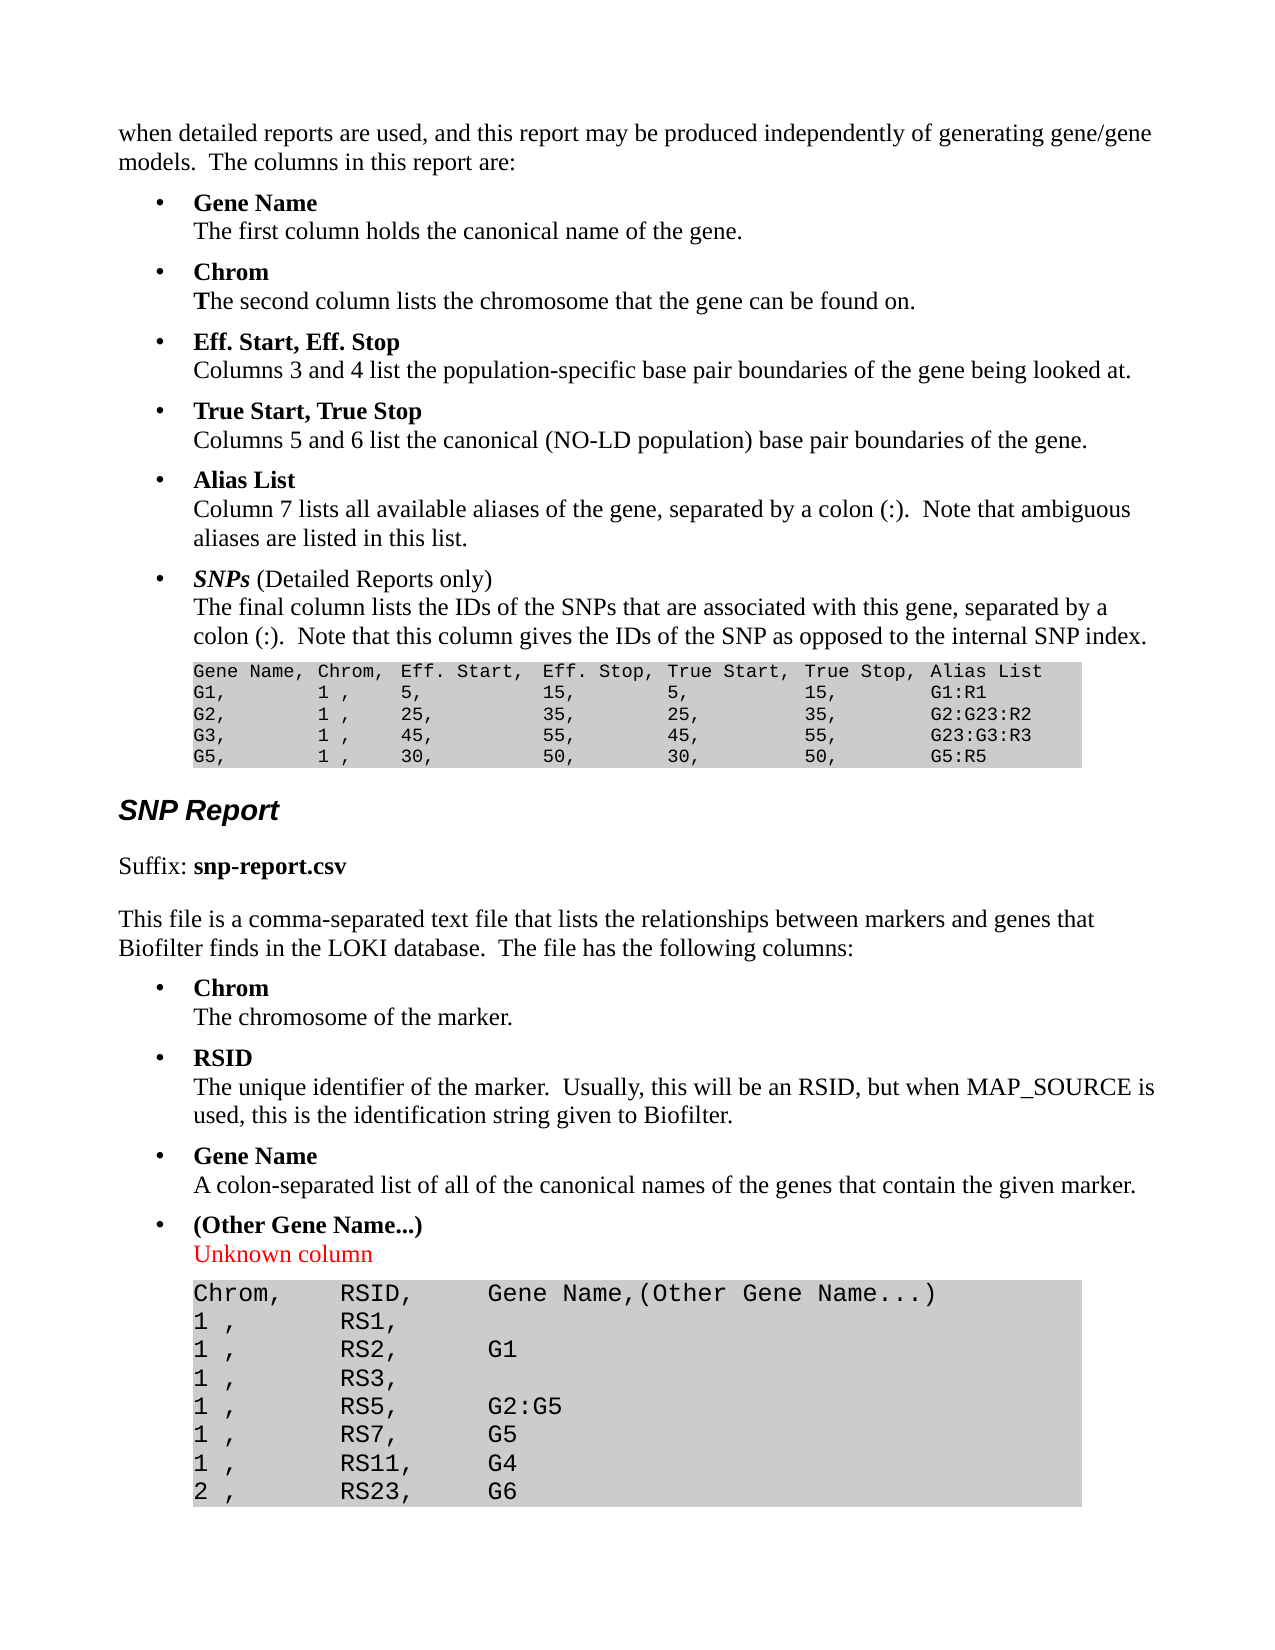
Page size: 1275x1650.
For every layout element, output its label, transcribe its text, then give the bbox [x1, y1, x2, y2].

text 1 , RS11, G4 [193, 1450, 1082, 1478]
text G1, 1 , 5, 15, 5, 15, G1:R1 [193, 683, 1082, 704]
text This file is a comma-separated text file that lists the relationships between markers and genes that Biofilter finds in the LOKI database. The file has the following columns: [118, 904, 1157, 961]
list SNPs (Detailed Reports only) The final column lists the IDs of the SNPs that are associated with this gene, separated by a colon (:). Note that this column gives the IDs of the SNP as opposed to the internal SNP index. [156, 564, 1157, 650]
list Gene Name The first column holds the canonical name of the gene. [156, 188, 1157, 245]
text 1 , RS1, [193, 1308, 1082, 1337]
text 1 , RS3, [193, 1365, 1082, 1393]
text G2, 1 , 25, 35, 25, 35, G2:G23:R2 [193, 704, 1082, 726]
list RSID The unique identifier of the marker. Usually, this will be an RSID, but when MAP_SOURCE is used, this is the identification string given to Biofilter. [156, 1043, 1157, 1129]
list True Start, True Stop Columns 5 and 6 list the canonical (NO-LD population) base pair boundaries of the gene. [156, 396, 1157, 453]
text 1 , RS2, G1 [193, 1337, 1082, 1365]
list Eff. Start, Eff. Stop Columns 3 and 4 list the population-specific base pair boundaries of the gene being looked at. [156, 327, 1157, 384]
list Chrom The chromosome of the marker. [156, 973, 1157, 1031]
text Chrom, RSID, Gene Name,(Other Gene Name...) [193, 1280, 1082, 1308]
text 1 , RS5, G2:G5 [193, 1393, 1082, 1422]
text 1 , RS7, G5 [193, 1422, 1082, 1450]
text G5, 1 , 30, 50, 30, 50, G5:R5 [193, 747, 1082, 768]
text Gene Name, Chrom, Eff. Start, Eff. Stop, True Start, True Stop, Alias List [193, 662, 1082, 683]
list Chrom The second column lists the chromosome that the gene can be found on. [156, 257, 1157, 314]
subtitle SNP Report [118, 793, 1157, 827]
text Suffix: snp-report.csv [118, 851, 1157, 880]
list Gene Name A colon-separated list of all of the canonical names of the genes that contain the given marker. [156, 1141, 1157, 1199]
list (Other Gene Name...) Unknown column [156, 1211, 1157, 1268]
list Alias List Column 7 lists all available aliases of the gene, separated by a colon (:). Note that ambiguous aliases are listed in this list. [156, 466, 1157, 552]
text G3, 1 , 45, 55, 45, 55, G23:G3:R3 [193, 726, 1082, 747]
text 2 , RS23, G6 [193, 1478, 1082, 1507]
text when detailed reports are used, and this report may be produced independently of generating gene/gene models. The columns in this report are: [118, 118, 1157, 176]
